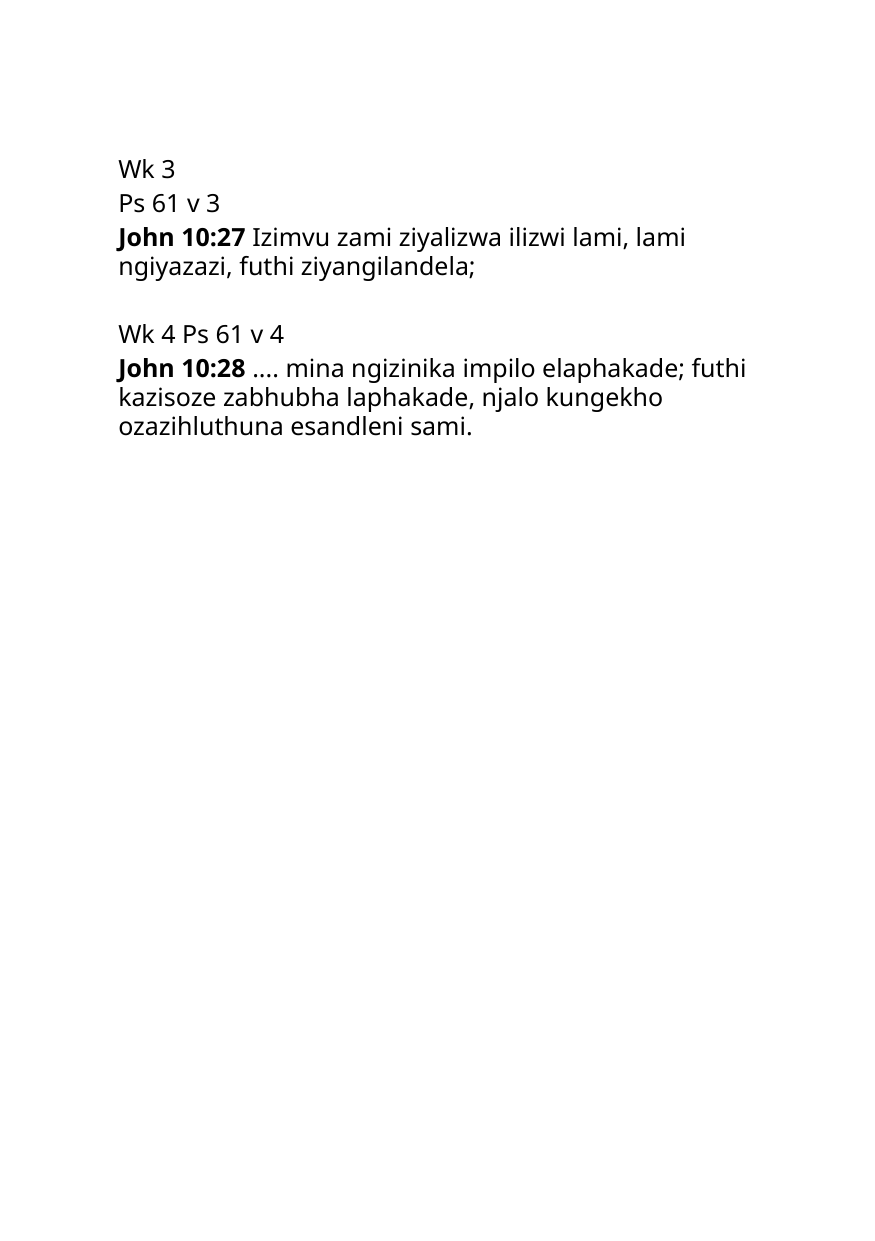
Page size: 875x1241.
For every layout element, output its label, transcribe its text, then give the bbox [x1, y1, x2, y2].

text Ps 61 v 3 [118, 185, 786, 219]
text John 10:28 .... mina ngizinika impilo elaphakade; futhi kazisoze zabhubha laphakade, njalo kungekho ozazihluthuna esandleni sami. [118, 351, 786, 443]
text Wk 4 Ps 61 v 4 [118, 317, 786, 351]
text John 10:27 Izimvu zami ziyalizwa ilizwi lami, lami ngiyazazi, futhi ziyangilandela; [118, 219, 786, 282]
text Wk 3 [118, 151, 786, 185]
